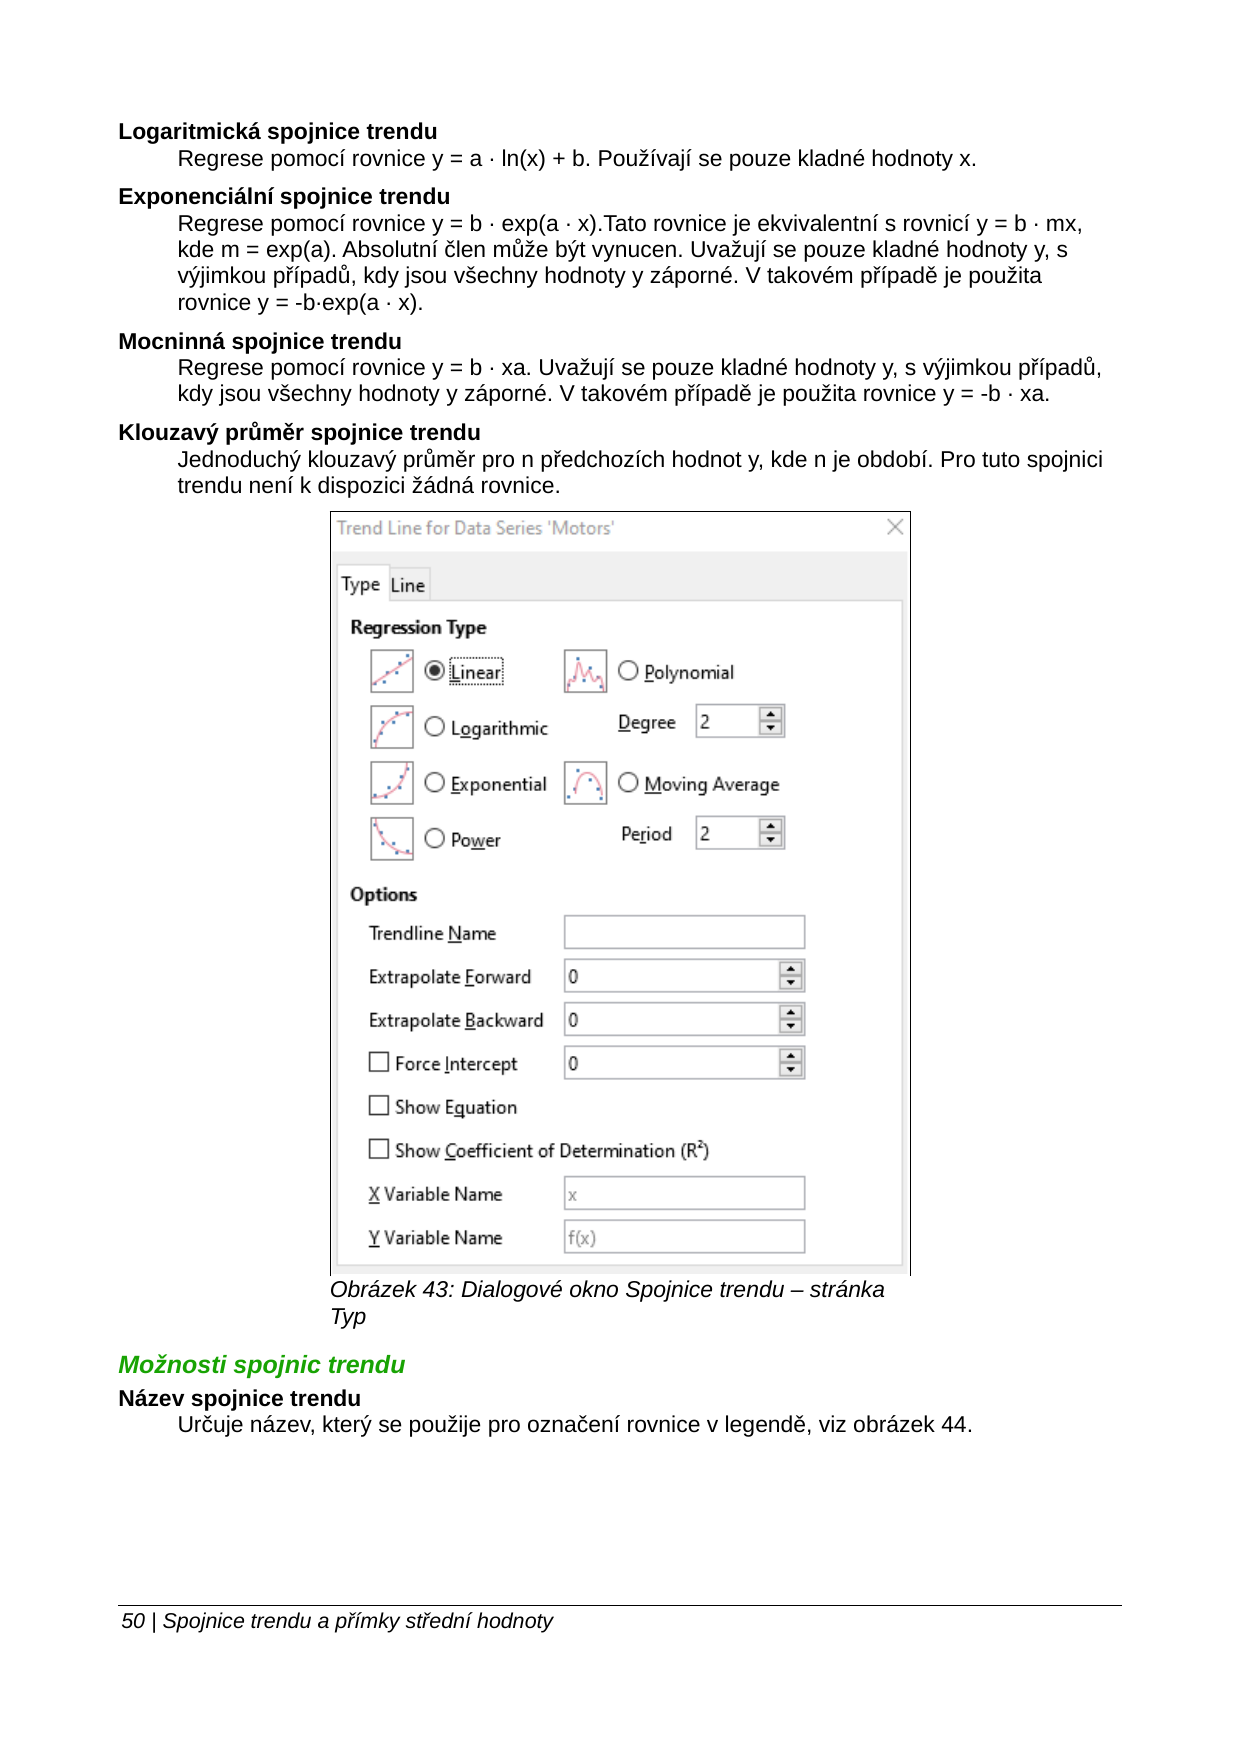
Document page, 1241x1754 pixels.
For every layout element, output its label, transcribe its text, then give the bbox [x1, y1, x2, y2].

text Klouzavý průměr spojnice trendu [118, 419, 1122, 446]
text Obrázek 43: Dialogové okno Spojnice trendu – stránka Typ [329, 1274, 911, 1329]
text Logaritmická spojnice trendu [118, 118, 1122, 144]
picture [332, 513, 908, 1274]
text Regrese pomocí rovnice y = b ∙ exp(a ∙ x).Tato rovnice je ekvivalentní s rovnicí y = b ∙ mx, kde m = exp(a). Absolutní člen může být vynucen. Uvažují se pouze kladné hodnoty y, s výjimkou případů, kdy jsou všechny hodnoty y záporné. V takovém případě je použita rovnice y = -b∙exp(a ∙ x). [177, 210, 1122, 315]
text Exponenciální spojnice trendu [118, 183, 1122, 210]
text Určuje název, který se použije pro označení rovnice v legendě, viz obrázek 44. [177, 1411, 1122, 1437]
subtitle Možnosti spojnic trendu [118, 1350, 1122, 1378]
text Regrese pomocí rovnice y = b ∙ xa. Uvažují se pouze kladné hodnoty y, s výjimkou případů, kdy jsou všechny hodnoty y záporné. V takovém případě je použita rovnice y = -b ∙ xa. [177, 354, 1122, 407]
text Jednoduchý klouzavý průměr pro n předchozích hodnot y, kde n je období. Pro tuto spojnici trendu není k dispozici žádná rovnice. [177, 446, 1122, 498]
text Regrese pomocí rovnice y = a ∙ ln(x) + b. Používají se pouze kladné hodnoty x. [177, 144, 1122, 171]
text Mocninná spojnice trendu [118, 328, 1122, 354]
text Název spojnice trendu [118, 1384, 1122, 1411]
